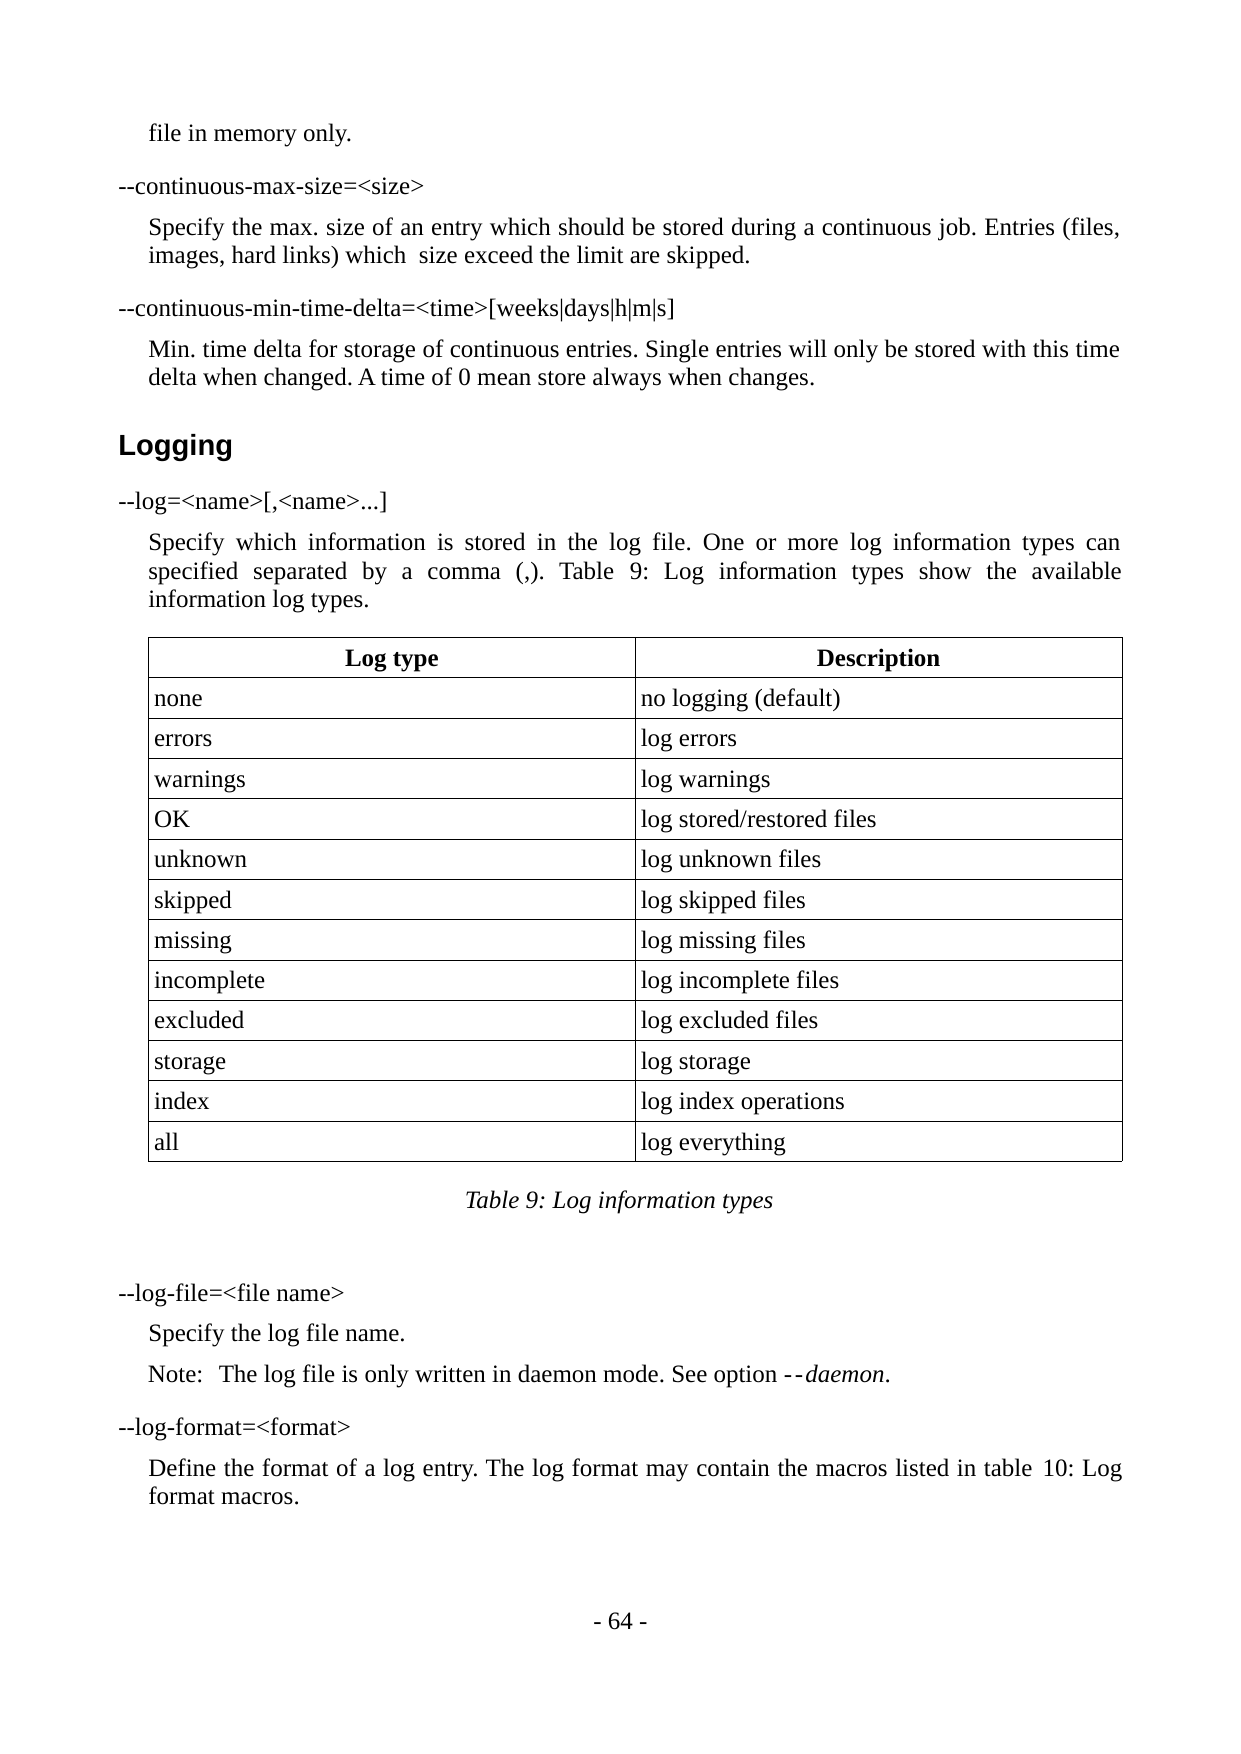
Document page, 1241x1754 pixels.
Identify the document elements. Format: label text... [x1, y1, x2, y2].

table_header Log type [149, 638, 635, 677]
title --continuous-min-time-delta=<time>[weeks|days|h|m|s] [118, 293, 1122, 322]
title --log-file=<file name> [118, 1278, 1122, 1306]
table_cell log storage [636, 1041, 1122, 1080]
table_cell log missing files [636, 920, 1122, 959]
table_cell warnings [149, 759, 635, 798]
table_cell missing [149, 920, 635, 959]
table_cell log index operations [636, 1081, 1122, 1121]
table_cell errors [149, 719, 635, 758]
table_cell none [149, 678, 635, 718]
table_cell log incomplete files [636, 961, 1122, 1000]
table_cell OK [149, 799, 635, 838]
table_cell log stored/restored files [636, 799, 1122, 838]
text Specify which information is stored in the log file. One or more log information types can specified separated by a comma (,). Table 9: Log information types show the available information log types. [148, 527, 1122, 613]
text Define the format of a log entry. The log format may contain the macros listed in table 10: Log format macros. [148, 1453, 1122, 1510]
table_cell log errors [636, 719, 1122, 758]
text Specify the log file name. [148, 1318, 1122, 1347]
title --log=<name>[,<name>...] [118, 486, 1122, 515]
subtitle Logging [118, 428, 1122, 462]
table_cell incomplete [149, 961, 635, 1000]
table_header Description [636, 638, 1122, 677]
table_cell unknown [149, 840, 635, 879]
text file in memory only. [148, 118, 1122, 147]
text Specify the max. size of an entry which should be stored during a continuous job. Entries (files, images, hard links) which size exceed the limit are skipped. [148, 212, 1122, 269]
table_cell skipped [149, 880, 635, 919]
table_cell storage [149, 1041, 635, 1080]
table_cell log warnings [636, 759, 1122, 798]
table_cell log unknown files [636, 840, 1122, 879]
text Min. time delta for storage of continuous entries. Single entries will only be stored with this time delta when changed. A time of 0 mean store always when changes. [148, 334, 1122, 391]
table_cell log everything [636, 1122, 1122, 1161]
table_cell log skipped files [636, 880, 1122, 919]
text Note: The log file is only written in daemon mode. See option ‑‑daemon. [148, 1359, 1122, 1388]
title --log-format=<format> [118, 1412, 1122, 1441]
table_cell no logging (default) [636, 678, 1122, 718]
title --continuous-max-size=<size> [118, 171, 1122, 199]
text Table 9: Log information types [118, 1185, 1122, 1213]
table_cell index [149, 1081, 635, 1121]
table_cell all [149, 1122, 635, 1161]
table_cell excluded [149, 1001, 635, 1040]
table_cell log excluded files [636, 1001, 1122, 1040]
